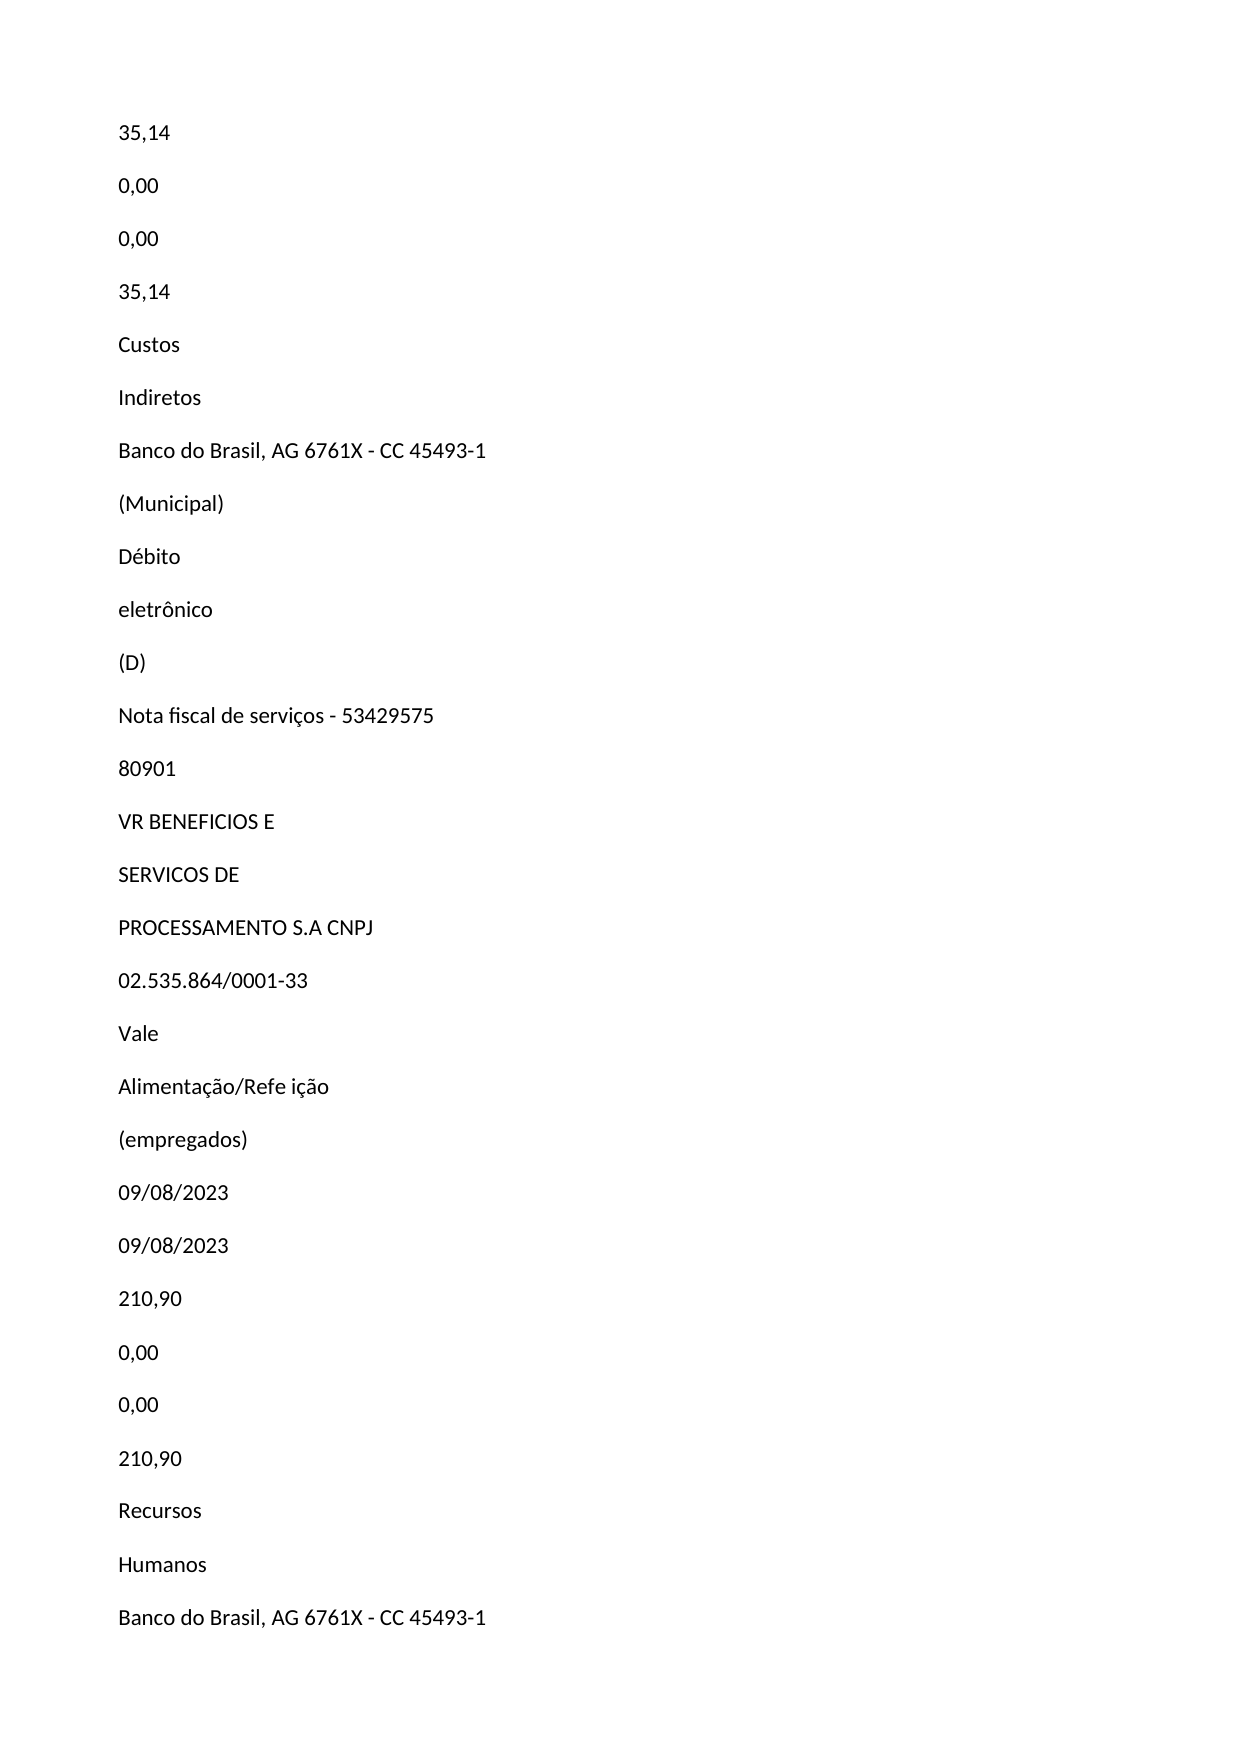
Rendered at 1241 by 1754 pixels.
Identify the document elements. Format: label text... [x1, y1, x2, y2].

text 02.535.864/0001-33 [118, 966, 1122, 994]
text 35,14 [118, 118, 1122, 146]
text Recursos [118, 1497, 1122, 1525]
text 210,90 [118, 1284, 1122, 1313]
text 0,00 [118, 1391, 1122, 1419]
text Alimentação/Refe ição [118, 1072, 1122, 1101]
text Humanos [118, 1550, 1122, 1578]
text 210,90 [118, 1444, 1122, 1472]
text 0,00 [118, 171, 1122, 199]
text 80901 [118, 754, 1122, 782]
text 0,00 [118, 1338, 1122, 1366]
text PROCESSAMENTO S.A CNPJ [118, 913, 1122, 941]
text (Municipal) [118, 489, 1122, 517]
text 0,00 [118, 224, 1122, 252]
text eletrônico [118, 595, 1122, 623]
text 09/08/2023 [118, 1232, 1122, 1259]
text VR BENEFICIOS E [118, 807, 1122, 835]
text Vale [118, 1019, 1122, 1047]
text Banco do Brasil, AG 6761X - CC 45493-1 [118, 1603, 1122, 1631]
text Custos [118, 330, 1122, 358]
text 35,14 [118, 277, 1122, 305]
text 09/08/2023 [118, 1178, 1122, 1207]
text Débito [118, 542, 1122, 570]
text (D) [118, 648, 1122, 676]
text Banco do Brasil, AG 6761X - CC 45493-1 [118, 436, 1122, 464]
text Indiretos [118, 383, 1122, 411]
text (empregados) [118, 1126, 1122, 1153]
text Nota fiscal de serviços - 53429575 [118, 701, 1122, 729]
text SERVICOS DE [118, 860, 1122, 888]
